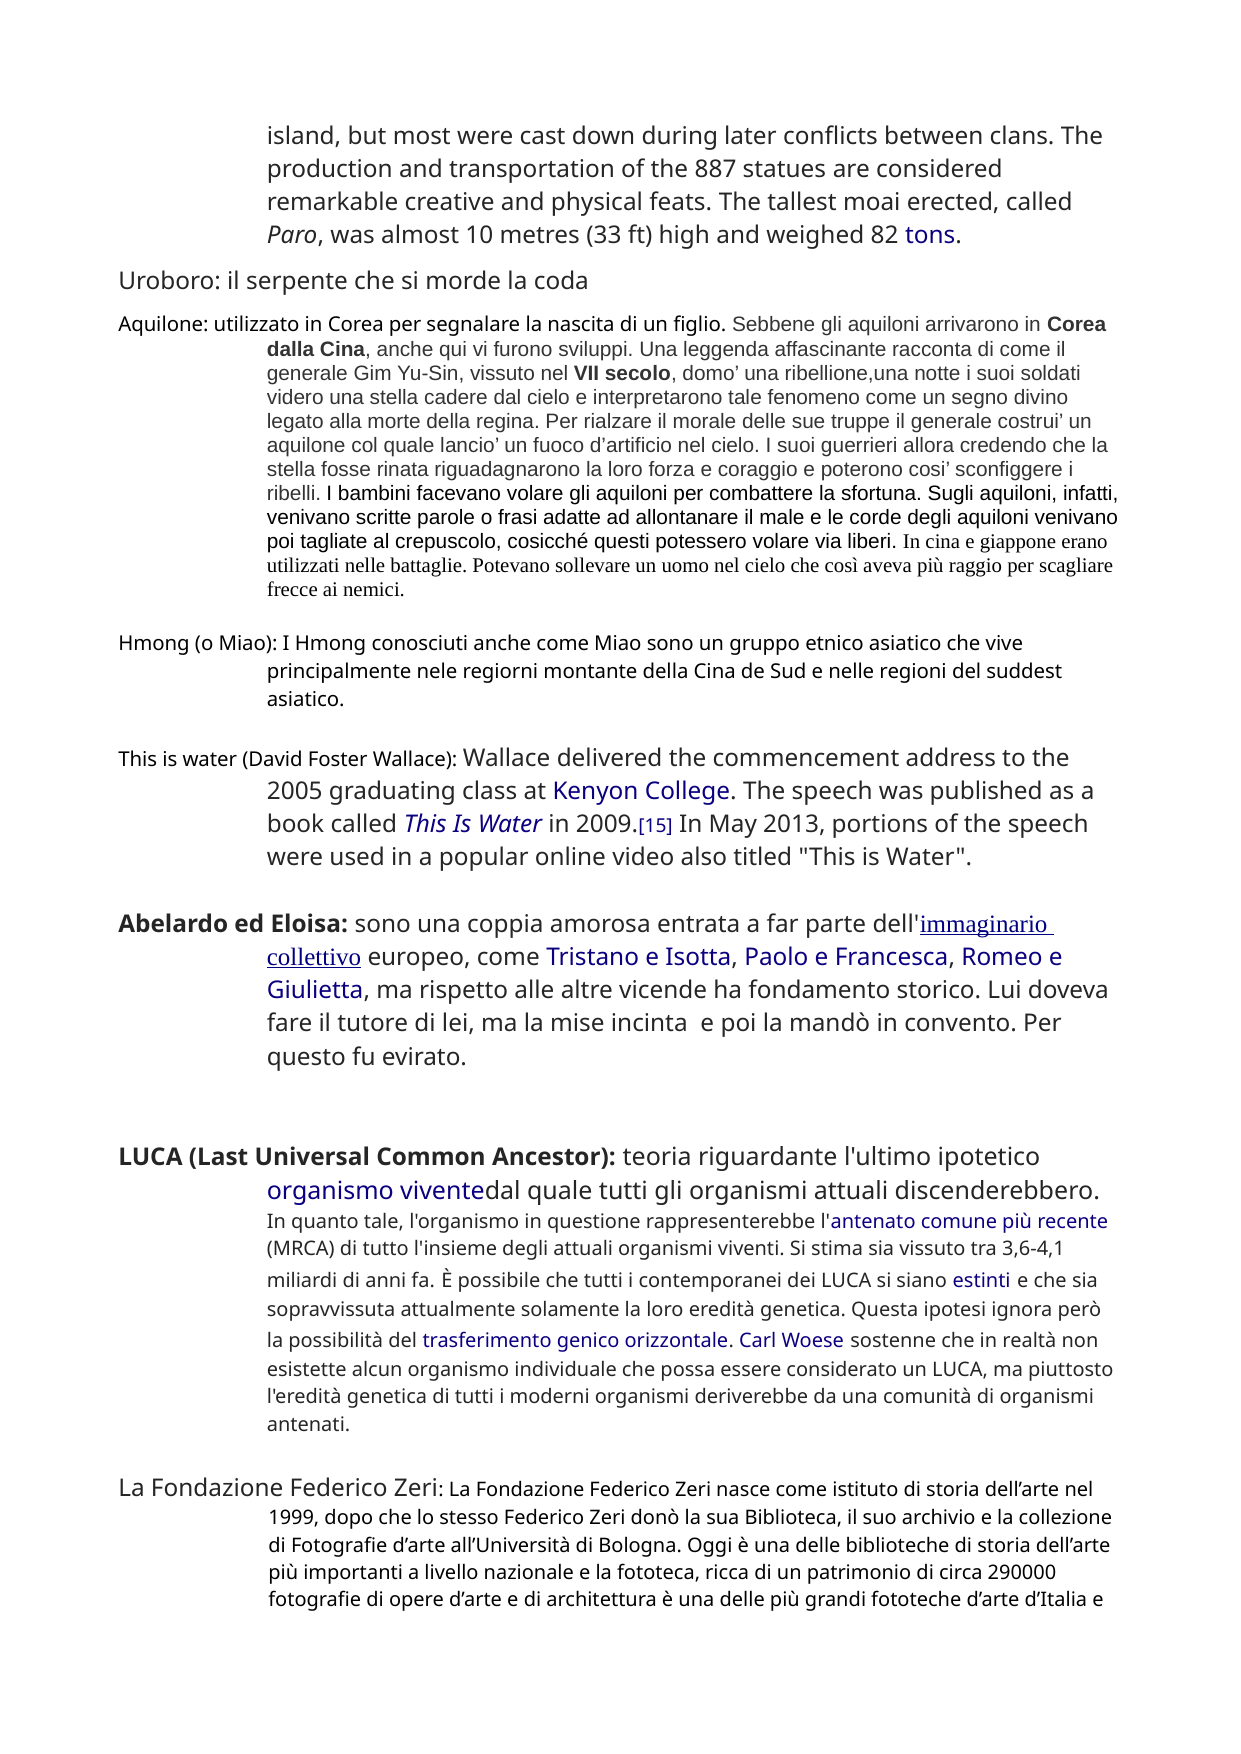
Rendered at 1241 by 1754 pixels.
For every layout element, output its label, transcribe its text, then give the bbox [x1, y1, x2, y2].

text Abelardo ed Eloisa: sono una coppia amorosa entrata a far parte dell'immaginario collettivo europeo, come Tristano e Isotta, Paolo e Francesca, Romeo e Giulietta, ma rispetto alle altre vicende ha fondamento storico. Lui doveva fare il tutore di lei, ma la mise incinta e poi la mandò in convento. Per questo fu evirato. [118, 906, 1122, 1072]
text LUCA (Last Universal Common Ancestor): teoria riguardante l'ultimo ipotetico organismo viventedal quale tutti gli organismi attuali discenderebbero. In quanto tale, l'organismo in questione rappresenterebbe l'antenato comune più recente (MRCA) di tutto l'insieme degli attuali organismi viventi. Si stima sia vissuto tra 3,6-4,1 miliardi di anni fa. È possibile che tutti i contemporanei dei LUCA si siano estinti e che sia sopravvissuta attualmente solamente la loro eredità genetica. Questa ipotesi ignora però la possibilità del trasferimento genico orizzontale. Carl Woese sostenne che in realtà non esistette alcun organismo individuale che possa essere considerato un LUCA, ma piuttosto l'eredità genetica di tutti i moderni organismi deriverebbe da una comunità di organismi antenati. [118, 1139, 1122, 1437]
text island, but most were cast down during later conflicts between clans. The production and transportation of the 887 statues are considered remarkable creative and physical feats. The tallest moai erected, called Paro, was almost 10 metres (33 ft) high and weighed 82 tons. [118, 118, 1122, 251]
text Uroboro: il serpente che si morde la coda [118, 263, 1122, 297]
text La Fondazione Federico Zeri: La Fondazione Federico Zeri nasce come istituto di storia dell’arte nel 1999, dopo che lo stesso Federico Zeri donò la sua Biblioteca, il suo archivio e la collezione di Fotografie d’arte all’Università di Bologna. Oggi è una delle biblioteche di storia dell’arte più importanti a livello nazionale e la fototeca, ricca di un patrimonio di circa 290000 fotografie di opere d’arte e di architettura è una delle più grandi fototeche d’arte d’Italia e [118, 1470, 1122, 1613]
text Aquilone: utilizzato in Corea per segnalare la nascita di un figlio. Sebbene gli aquiloni arrivarono in Corea dalla Cina, anche qui vi furono sviluppi. Una leggenda affascinante racconta di come il generale Gim Yu-Sin, vissuto nel VII secolo, domo’ una ribellione,una notte i suoi soldati videro una stella cadere dal cielo e interpretarono tale fenomeno come un segno divino legato alla morte della regina. Per rialzare il morale delle sue truppe il generale costrui’ un aquilone col quale lancio’ un fuoco d’artificio nel cielo. I suoi guerrieri allora credendo che la stella fosse rinata riguadagnarono la loro forza e coraggio e poterono cosi’ sconfiggere i ribelli. I bambini facevano volare gli aquiloni per combattere la sfortuna. Sugli aquiloni, infatti, venivano scritte parole o frasi adatte ad allontanare il male e le corde degli aquiloni venivano poi tagliate al crepuscolo, cosicché questi potessero volare via liberi. In cina e giappone erano utilizzati nelle battaglie. Potevano sollevare un uomo nel cielo che così aveva più raggio per scagliare frecce ai nemici. [118, 309, 1122, 601]
text Hmong (o Miao): I Hmong conosciuti anche come Miao sono un gruppo etnico asiatico che vive principalmente nele regiorni montante della Cina de Sud e nelle regioni del suddest asiatico. [118, 629, 1122, 712]
text This is water (David Foster Wallace): Wallace delivered the commencement address to the 2005 graduating class at Kenyon College. The speech was published as a book called This Is Water in 2009.[15] In May 2013, portions of the speech were used in a popular online video also titled "This is Water". [118, 740, 1122, 873]
